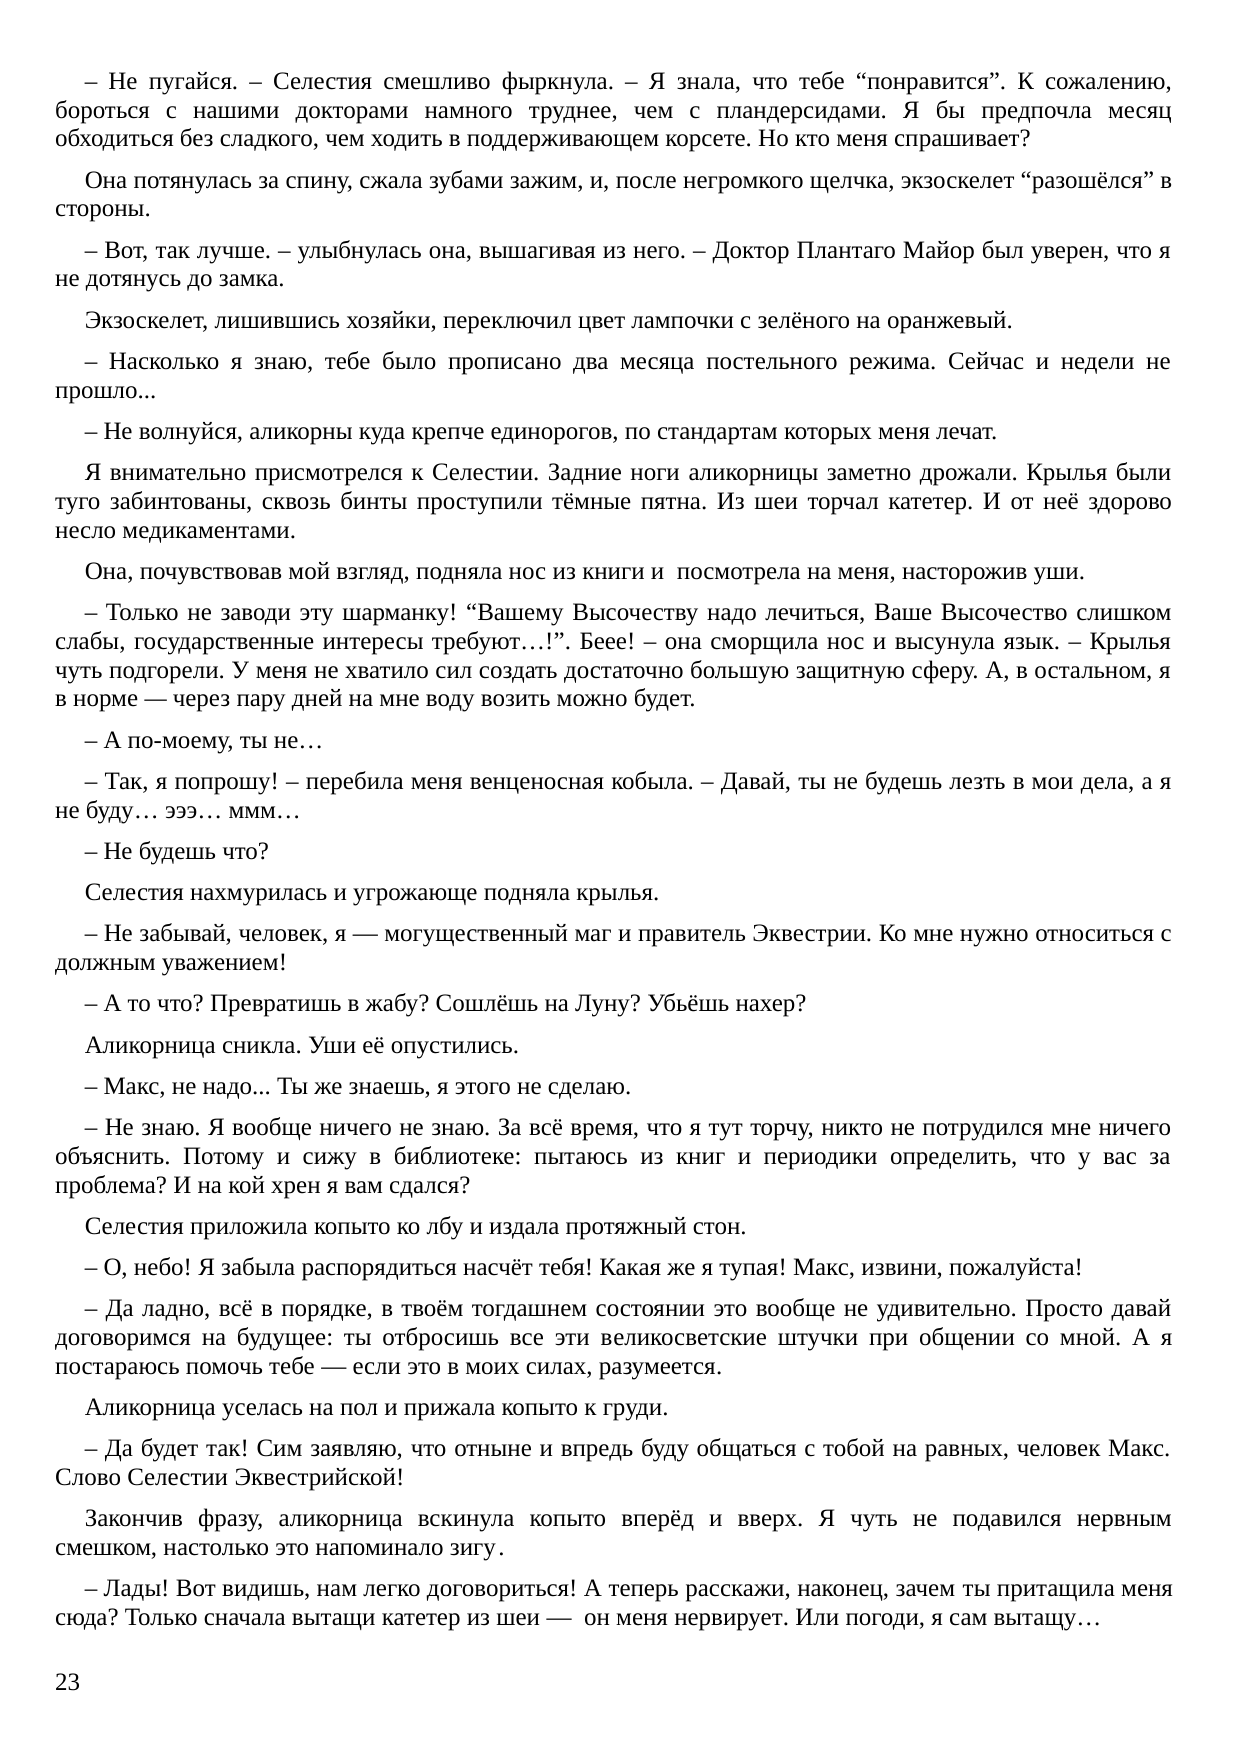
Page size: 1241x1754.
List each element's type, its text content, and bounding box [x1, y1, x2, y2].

text – Лады! Вот видишь, нам легко договориться! А теперь расскажи, наконец, зачем ты притащила меня сюда? Только сначала вытащи катетер из шеи — он меня нервирует. Или погоди, я сам вытащу… [55, 1573, 1173, 1631]
text – Вот, так лучше. – улыбнулась она, вышагивая из него. – Доктор Плантаго Майор был уверен, что я не дотянусь до замка. [55, 235, 1173, 292]
text Я внимательно присмотрелся к Селестии. Задние ноги аликорницы заметно дрожали. Крылья были туго забинтованы, сквозь бинты проступили тёмные пятна. Из шеи торчал катетер. И от неё здорово несло медикаментами. [55, 457, 1173, 543]
text – Не волнуйся, аликорны куда крепче единорогов, по стандартам которых меня лечат. [55, 416, 1173, 445]
text Селестия приложила копыто ко лбу и издала протяжный стон. [55, 1211, 1173, 1240]
text – О, небо! Я забыла распорядиться насчёт тебя! Какая же я тупая! Макс, извини, пожалуйста! [55, 1252, 1173, 1281]
text – Да ладно, всё в порядке, в твоём тогдашнем состоянии это вообще не удивительно. Просто давай договоримся на будущее: ты отбросишь все эти великосветские штучки при общении со мной. А я постараюсь помочь тебе — если это в моих силах, разумеется. [55, 1293, 1173, 1380]
text – А то что? Превратишь в жабу? Сошлёшь на Луну? Убьёшь нахер? [55, 988, 1173, 1017]
text – Только не заводи эту шарманку! “Вашему Высочеству надо лечиться, Ваше Высочество слишком слабы, государственные интересы требуют…!”. Беее! – она сморщила нос и высунула язык. – Крылья чуть подгорели. У меня не хватило сил создать достаточно большую защитную сферу. А, в остальном, я в норме — через пару дней на мне воду возить можно будет. [55, 597, 1173, 712]
text – Так, я попрошу! – перебила меня венценосная кобыла. – Давай, ты не будешь лезть в мои дела, а я не буду… эээ… ммм… [55, 766, 1173, 823]
text Она потянулась за спину, сжала зубами зажим, и, после негромкого щелчка, экзоскелет “разошёлся” в стороны. [55, 165, 1173, 222]
text Закончив фразу, аликорница вскинула копыто вперёд и вверх. Я чуть не подавился нервным смешком, настолько это напоминало зигу . [55, 1503, 1173, 1561]
text – Не будешь что? [55, 836, 1173, 865]
text Экзоскелет, лишившись хозяйки, переключил цвет лампочки с зелёного на оранжевый. [55, 305, 1173, 333]
text – А по-моему, ты не… [55, 725, 1173, 753]
text – Не знаю. Я вообще ничего не знаю. За всё время, что я тут торчу, никто не потрудился мне ничего объяснить. Потому и сижу в библиотеке: пытаюсь из книг и периодики определить, что у вас за проблема? И на кой хрен я вам сдался? [55, 1112, 1173, 1198]
text – Макс, не надо... Ты же знаешь, я этого не сделаю. [55, 1071, 1173, 1100]
text Она, почувствовав мой взгляд, подняла нос из книги и посмотрела на меня, насторожив уши. [55, 556, 1173, 585]
text – Насколько я знаю, тебе было прописано два месяца постельного режима. Сейчас и недели не прошло... [55, 346, 1173, 403]
text – Не пугайся. – Селестия смешливо фыркнула. – Я знала, что тебе “понравится”. К сожалению, бороться с нашими докторами намного труднее, чем с пландерсидами. Я бы предпочла месяц обходиться без сладкого, чем ходить в поддерживающем корсете. Но кто меня спрашивает? [55, 66, 1173, 152]
text – Да будет так! Сим заявляю, что отныне и впредь буду общаться с тобой на равных, человек Макс. Слово Селестии Эквестрийской! [55, 1433, 1173, 1491]
text Селестия нахмурилась и угрожающе подняла крылья. [55, 877, 1173, 906]
text – Не забывай, человек, я — могущественный маг и правитель Эквестрии. Ко мне нужно относиться с должным уважением! [55, 918, 1173, 976]
text Аликорница уселась на пол и прижала копыто к груди. [55, 1392, 1173, 1421]
text Аликорница сникла. Уши её опустились. [55, 1030, 1173, 1058]
